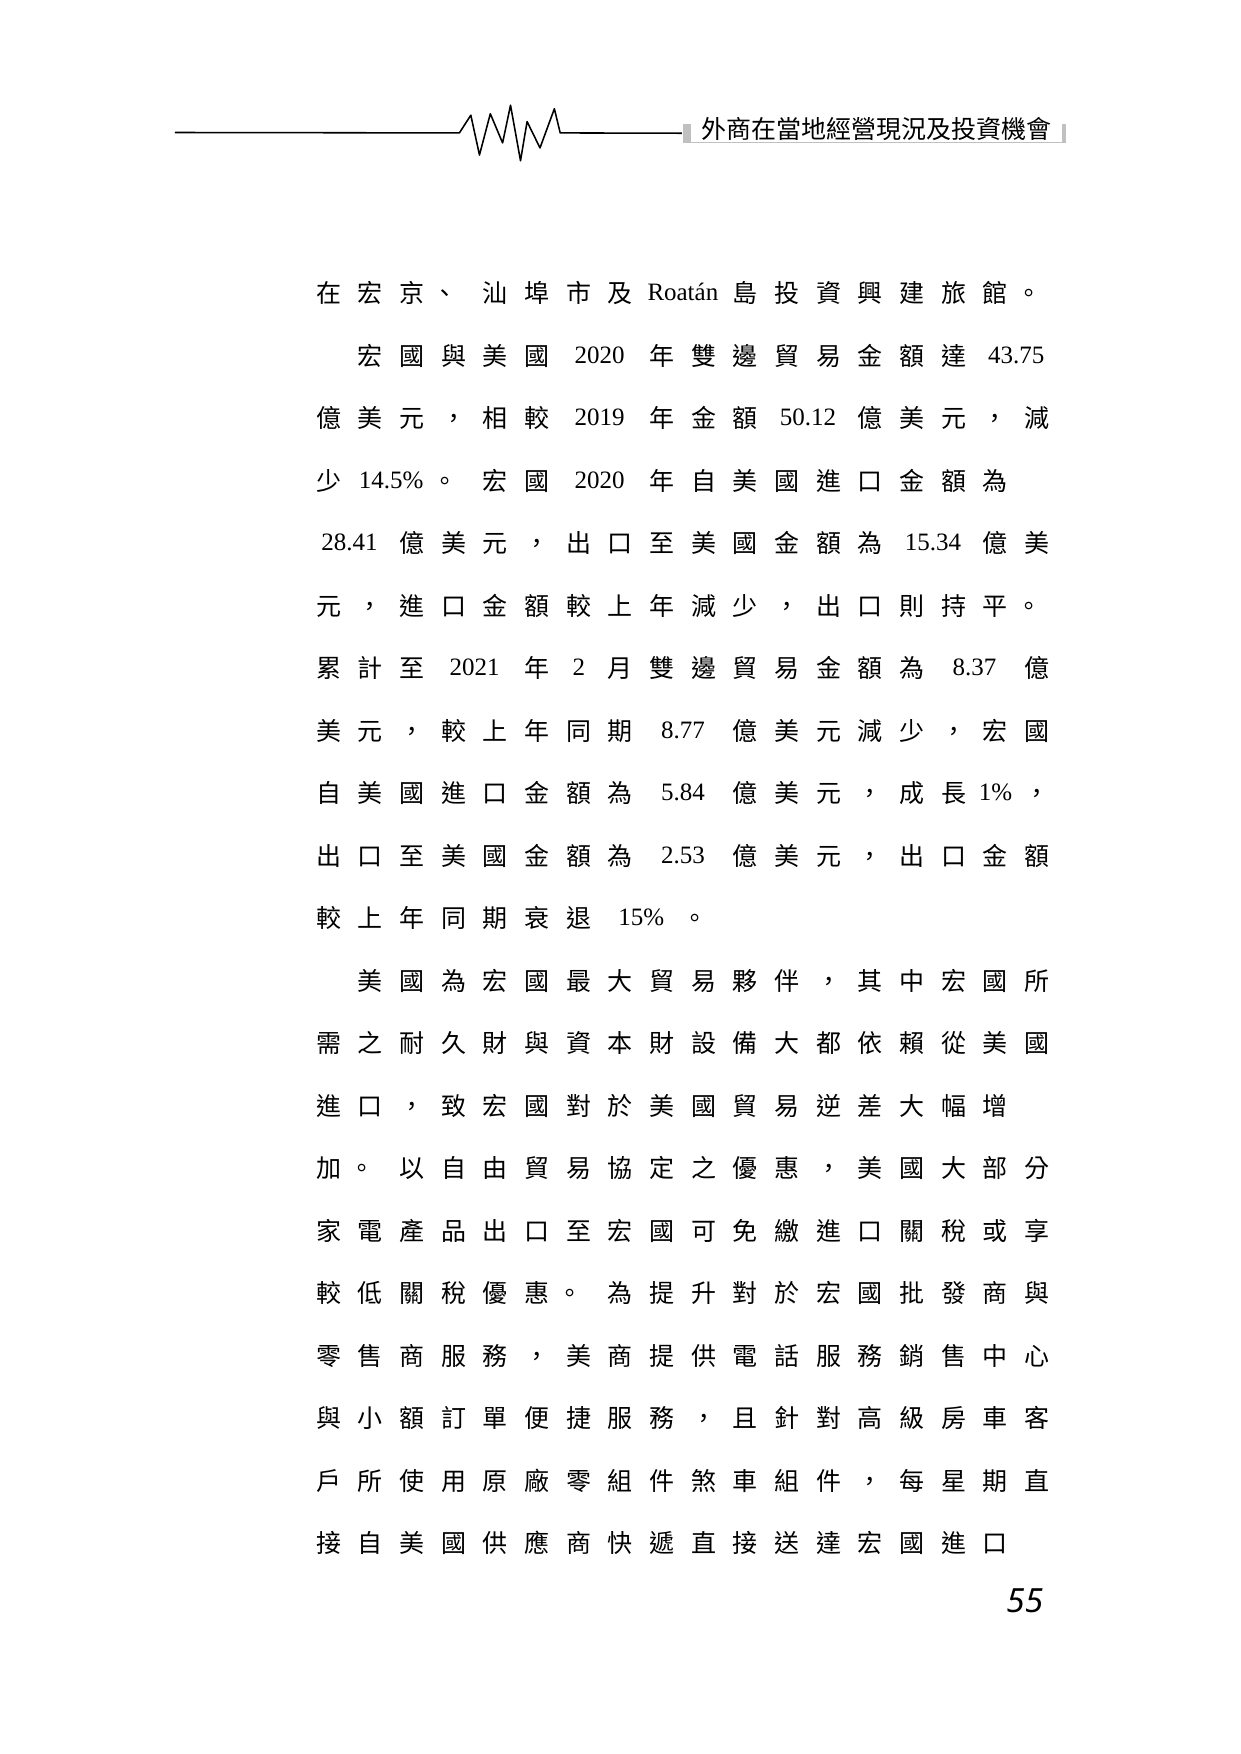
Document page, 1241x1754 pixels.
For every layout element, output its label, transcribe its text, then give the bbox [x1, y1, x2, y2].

text 宏國與美國2020年雙邊貿易金額達43.75億美元，相較2019年金額50.12億美元，減少14.5%。宏國2020年自美國進口金額為28.41億美元，出口至美國金額為15.34億美元，進口金額較上年減少，出口則持平。累計至2021年2月雙邊貿易金額為8.37億美元，較上年同期8.77億美元減少，宏國自美國進口金額為5.84億美元，成長1%，出口至美國金額為2.53億美元，出口金額較上年同期衰退15%。 [281, 313, 1058, 938]
text 美國為宏國最大貿易夥伴，其中宏國所需之耐久財與資本財設備大都依賴從美國進口，致宏國對於美國貿易逆差大幅增加。以自由貿易協定之優惠，美國大部分家電產品出口至宏國可免繳進口關稅或享較低關稅優惠。為提升對於宏國批發商與零售商服務，美商提供電話服務銷售中心與小額訂單便捷服務，且針對高級房車客戶所使用原廠零組件煞車組件，每星期直接自美國供應商快遞直接送達宏國進口 [281, 938, 1058, 1563]
text 在宏京、汕埠市及Roatán島投資興建旅館。 [281, 250, 1058, 313]
